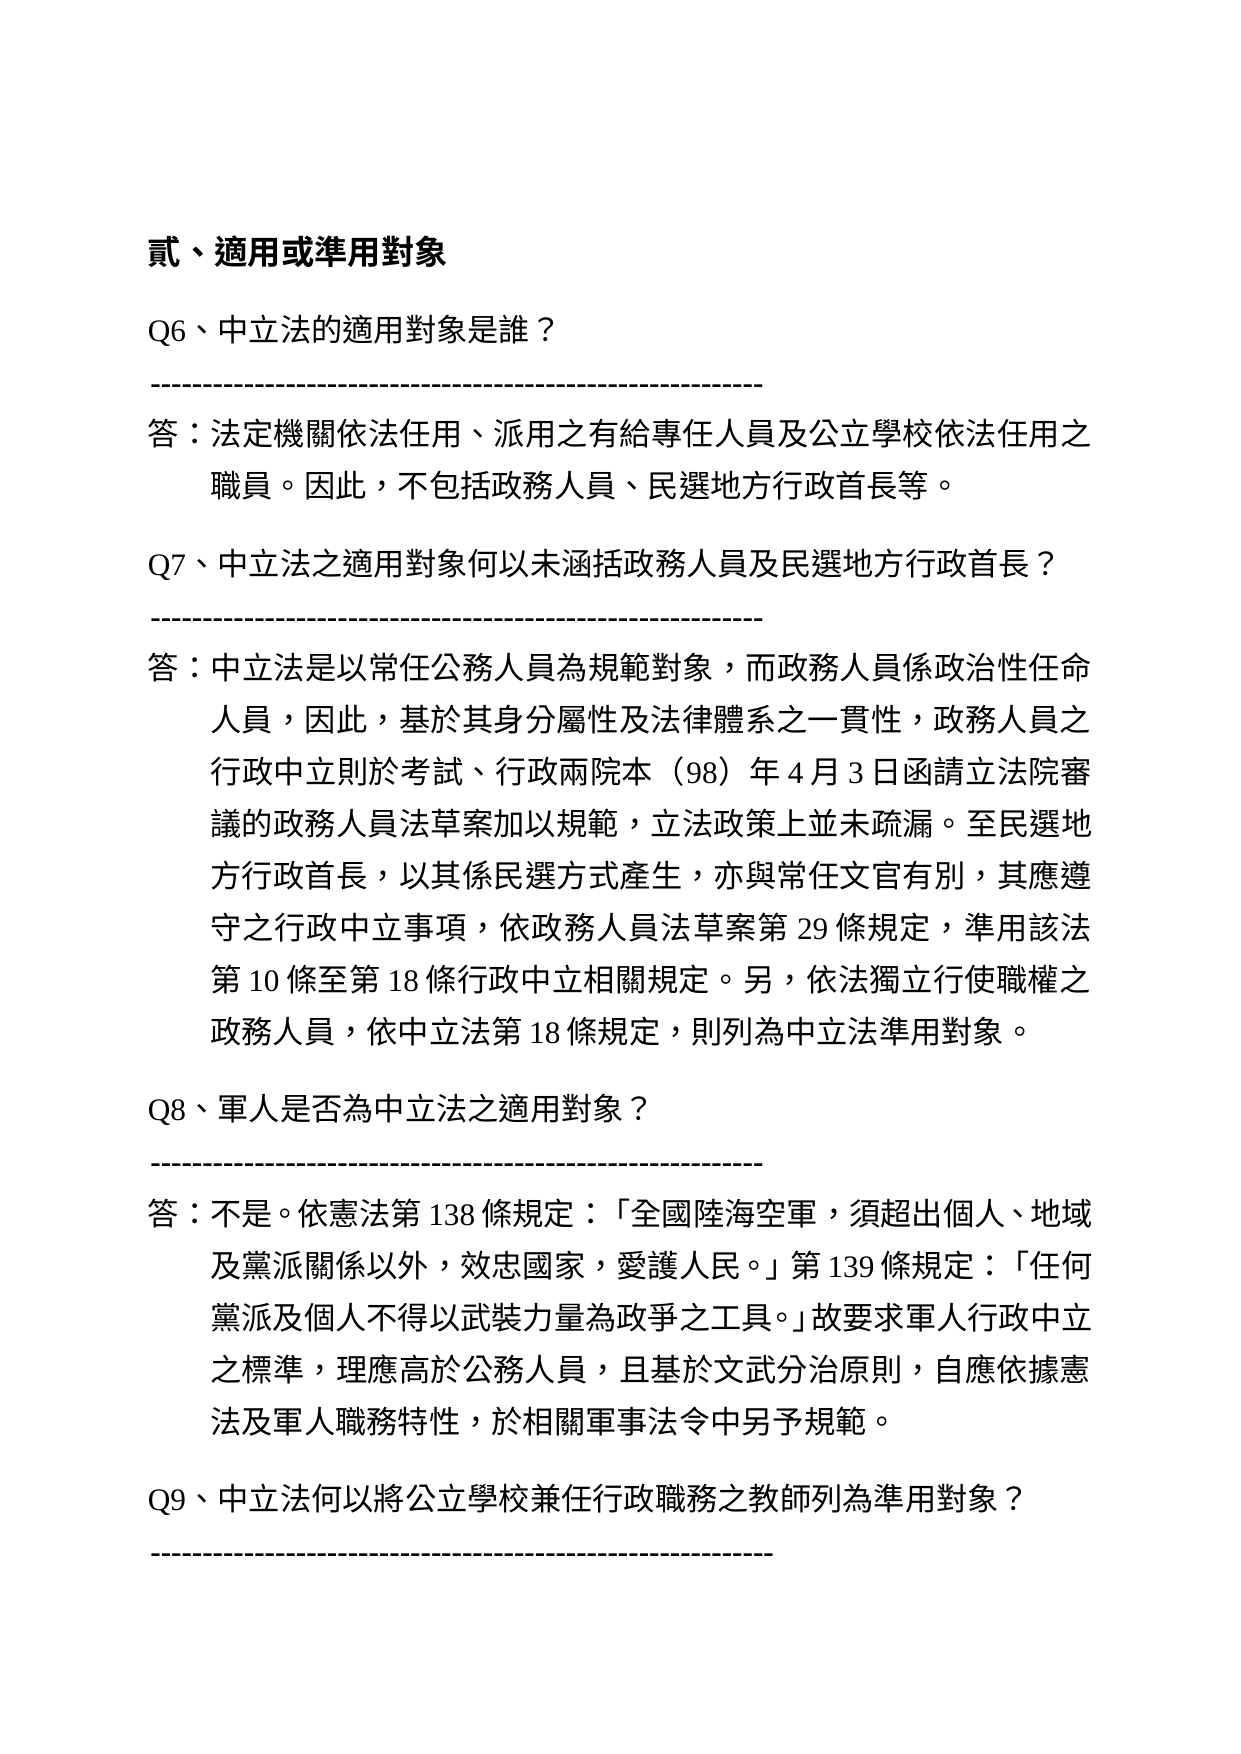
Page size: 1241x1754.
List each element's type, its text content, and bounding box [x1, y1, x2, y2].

table_cell Q7、中立法之適用對象何以未涵括政務人員及民選地方行政首長？ ----------------------------------------------------------- 答：中立法是以常任公務人員為規範對象，而政務人員係政治性任命人員，因此，基於其身分屬性及法律體系之一貫性，政務人員之行政中立則於考試、行政兩院本（98）年4月3日函請立法院審議的政務人員法草案加以規範，立法政策上並未疏漏。至民選地方行政首長，以其係民選方式產生，亦與常任文官有別，其應遵守之行政中立事項，依政務人員法草案第29條規定，準用該法第10條至第18條行政中立相關規定。另，依法獨立行使職權之政務人員，依中立法第18條規定，則列為中立法準用對象。 [136, 508, 1103, 1054]
table_cell Q8、軍人是否為中立法之適用對象？ ----------------------------------------------------------- 答：不是。依憲法第138條規定：「全國陸海空軍，須超出個人、地域及黨派關係以外，效忠國家，愛護人民。」第139條規定：「任何黨派及個人不得以武裝力量為政爭之工具。」故要求軍人行政中立之標準，理應高於公務人員，且基於文武分治原則，自應依據憲法及軍人職務特性，於相關軍事法令中另予規範。 [136, 1054, 1103, 1444]
table_cell Q9、中立法何以將公立學校兼任行政職務之教師列為準用對象？ [136, 1444, 1103, 1573]
table_cell 貳、適用或準用對象 [136, 171, 1103, 275]
table_cell Q6、中立法的適用對象是誰？ ----------------------------------------------------------- 答：法定機關依法任用、派用之有給專任人員及公立學校依法任用之職員。因此，不包括政務人員、民選地方行政首長等。 [136, 275, 1103, 508]
